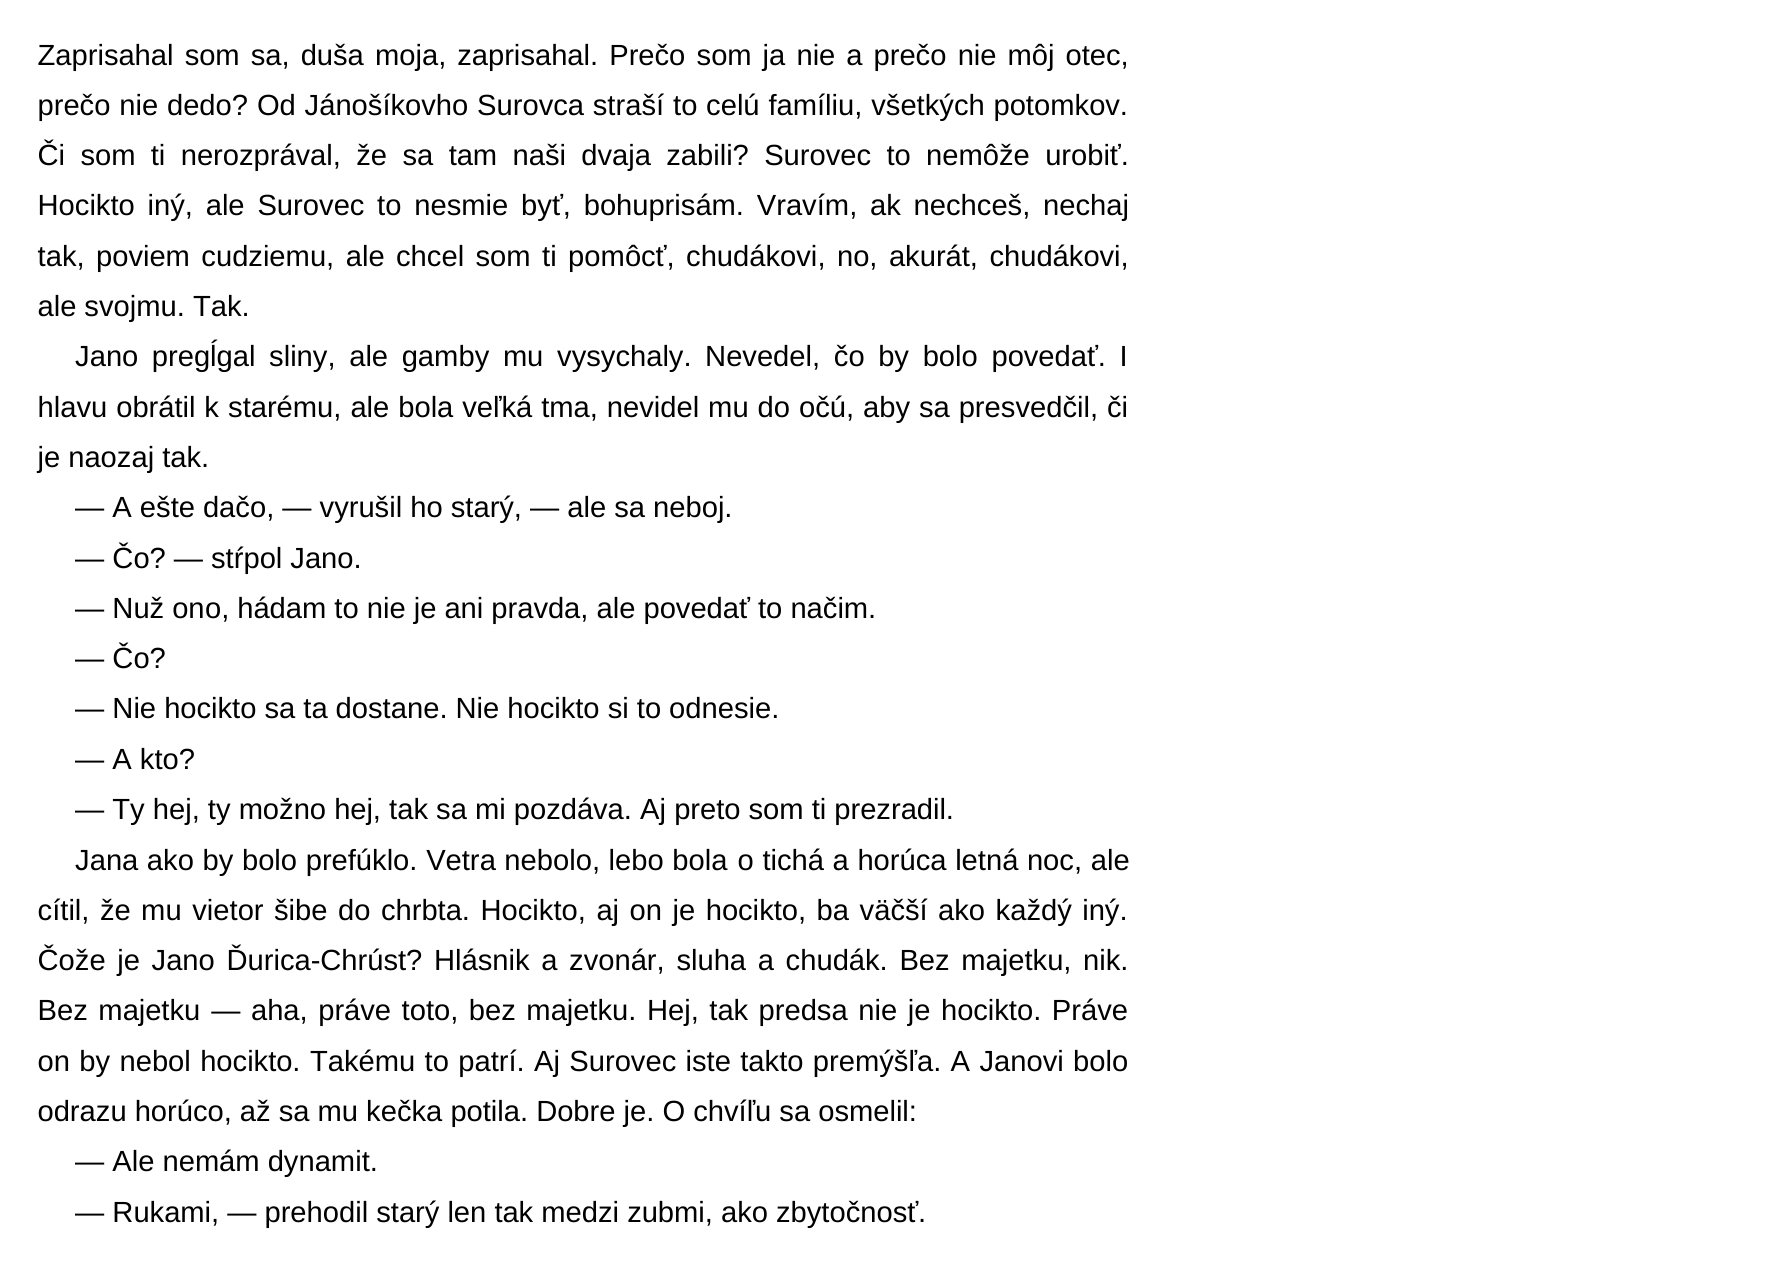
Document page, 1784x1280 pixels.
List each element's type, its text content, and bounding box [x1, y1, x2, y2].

text Zaprisahal som sa, duša moja, zaprisahal. Prečo som ja nie a prečo nie môj otec, prečo nie dedo? Od Jánošíkovho Surovca straší to celú famíliu, všetkých potomkov. Či som ti nerozprával, že sa tam naši dvaja zabili? Surovec to nemôže urobiť. Hocikto iný, ale Surovec to nesmie byť, bohuprisám. Vravím, ak nechceš, nechaj tak, poviem cudziemu, ale chcel som ti pomôcť, chudákovi, no, akurát, chudákovi, ale svojmu. Tak. [37, 37, 1130, 323]
text — Ty hej, ty možno hej, tak sa mi pozdáva. Aj preto som ti prezradil. [37, 792, 1130, 826]
text — Nuž ono, hádam to nie je ani pravda, ale povedať to načim. [37, 591, 1130, 624]
text — A kto? [37, 742, 1130, 775]
text — Rukami, — prehodil starý len tak medzi zubmi, ako zbytočnosť. [37, 1195, 1130, 1228]
text — Čo? [37, 641, 1130, 675]
text — A ešte dačo, — vyrušil ho starý, — ale sa neboj. [37, 490, 1130, 524]
text Jana ako by bolo prefúklo. Vetra nebolo, lebo bola o tichá a horúca letná noc, ale cítil, že mu vietor šibe do chrbta. Hocikto, aj on je hocikto, ba väčší ako každý iný. Čože je Jano Ďurica-Chrúst? Hlásnik a zvonár, sluha a chudák. Bez majetku, nik. Bez majetku — aha, práve toto, bez majetku. Hej, tak predsa nie je hocikto. Práve on by nebol hocikto. Takému to patrí. Aj Surovec iste takto premýšľa. A Janovi bolo odrazu horúco, až sa mu kečka potila. Dobre je. O chvíľu sa osmelil: [37, 842, 1130, 1128]
text — Čo? — stŕpol Jano. [37, 541, 1130, 574]
text — Nie hocikto sa ta dostane. Nie hocikto si to odnesie. [37, 692, 1130, 725]
text Jano pregĺgal sliny, ale gamby mu vysychaly. Nevedel, čo by bolo povedať. I hlavu obrátil k starému, ale bola veľká tma, nevidel mu do očú, aby sa presvedčil, či je naozaj tak. [37, 339, 1130, 473]
text — Ale nemám dynamit. [37, 1144, 1130, 1178]
